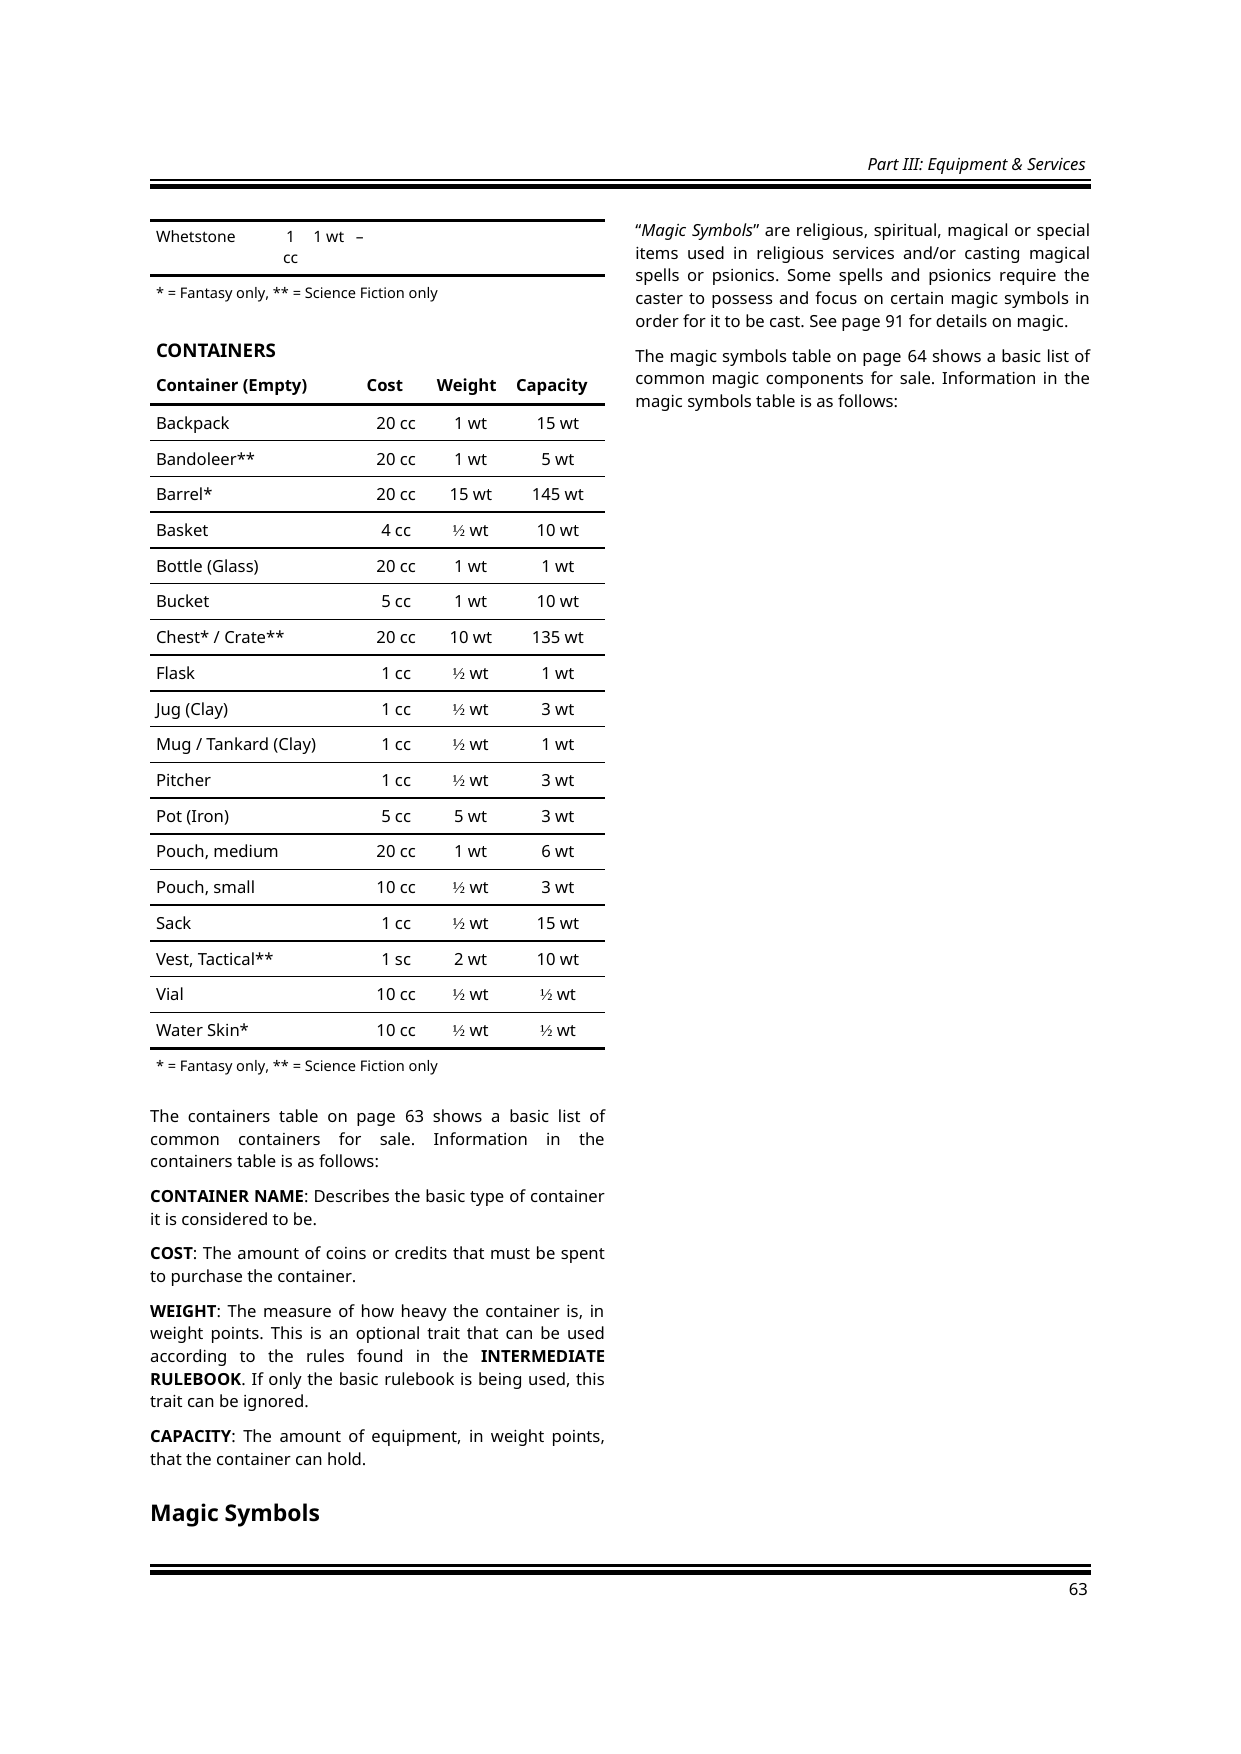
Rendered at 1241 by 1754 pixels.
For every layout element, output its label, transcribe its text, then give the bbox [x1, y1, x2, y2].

table_cell Pitcher [150, 763, 361, 797]
table_cell 6 wt [510, 835, 605, 868]
table_cell 10 cc [361, 977, 431, 1011]
table_cell Chest* / Crate** [150, 620, 361, 654]
table_cell 10 wt [431, 620, 510, 654]
table_cell 145 wt [510, 477, 605, 511]
table_cell 10 cc [361, 1013, 431, 1047]
table_header Containers [150, 331, 605, 368]
table_cell 15 wt [431, 477, 510, 511]
table_cell Water Skin* [150, 1013, 361, 1047]
table_cell 20 cc [361, 477, 431, 511]
text CONTAINER NAME: Describes the basic type of container it is considered to be. [150, 1184, 605, 1230]
table_cell 15 wt [510, 906, 605, 940]
table_cell 15 wt [510, 406, 605, 440]
table_cell Pouch, small [150, 870, 361, 904]
table_cell 1 wt [431, 441, 510, 476]
table_cell 10 wt [510, 942, 605, 976]
table_cell 20 cc [361, 620, 431, 654]
text COST: The amount of coins or credits that must be spent to purchase the container. [150, 1242, 605, 1287]
table_cell ½ wt [510, 1013, 605, 1047]
table_cell 10 cc [361, 870, 431, 904]
table_cell ½ wt [431, 692, 510, 726]
table_cell 1 wt [510, 727, 605, 761]
table_cell ½ wt [431, 870, 510, 904]
table_cell Whetstone [150, 222, 273, 274]
table_cell * = Fantasy only, ** = Science Fiction only [150, 1050, 605, 1082]
table_cell 1 wt [510, 656, 605, 690]
table_cell Jug (Clay) [150, 692, 361, 726]
table_cell 1 cc [361, 656, 431, 690]
table_cell Cost [361, 368, 431, 402]
table_cell Pot (Iron) [150, 799, 361, 833]
table_cell 1 wt [307, 222, 350, 274]
table_cell 20 cc [361, 406, 431, 440]
table_cell Bottle (Glass) [150, 549, 361, 583]
table_cell Vest, Tactical** [150, 942, 361, 976]
table_cell 5 cc [361, 799, 431, 833]
table_cell ½ wt [431, 1013, 510, 1047]
table_cell 3 wt [510, 870, 605, 904]
table_cell – [350, 222, 605, 274]
table_cell 1 cc [273, 222, 307, 274]
table_cell 10 wt [510, 513, 605, 547]
table_cell 5 wt [431, 799, 510, 833]
table_cell 3 wt [510, 799, 605, 833]
table_cell 1 sc [361, 942, 431, 976]
table_cell Mug / Tankard (Clay) [150, 727, 361, 761]
table_cell Capacity [510, 368, 605, 402]
table_cell 1 wt [510, 549, 605, 583]
table_cell 1 wt [431, 549, 510, 583]
text Magic Symbols [150, 1497, 605, 1528]
table_cell Weight [431, 368, 510, 402]
table_cell ½ wt [431, 763, 510, 797]
table_cell 3 wt [510, 692, 605, 726]
table_cell Flask [150, 656, 361, 690]
table_cell 20 cc [361, 835, 431, 868]
table_cell ½ wt [431, 727, 510, 761]
table_cell 10 wt [510, 584, 605, 618]
table_cell 1 cc [361, 763, 431, 797]
table_cell ½ wt [510, 977, 605, 1011]
text “Magic Symbols” are religious, spiritual, magical or special items used in religious services and/or casting magical spells or psionics. Some spells and psionics require the caster to possess and focus on certain magic symbols in order for it to be cast. See page 65 for details on magic. [635, 219, 1091, 332]
table_cell Vial [150, 977, 361, 1011]
table_cell * = Fantasy only, ** = Science Fiction only [150, 277, 605, 309]
table_cell 1 cc [361, 727, 431, 761]
table_cell Bucket [150, 584, 361, 618]
table_cell 20 cc [361, 441, 431, 476]
table_cell 1 cc [361, 906, 431, 940]
table_cell Basket [150, 513, 361, 547]
table_cell ½ wt [431, 656, 510, 690]
table_cell 2 wt [431, 942, 510, 976]
table_cell Container (Empty) [150, 368, 361, 402]
text WEIGHT: The measure of how heavy the container is, in weight points. This is an optional trait that can be used according to the rules found in the INTERMEDIATE RULEBOOK. If only the basic rulebook is being used, this trait can be ignored. [150, 1299, 605, 1413]
text CAPACITY: The amount of equipment, in weight points, that the container can hold. [150, 1425, 605, 1470]
text The containers table on page 45 shows a basic list of common containers for sale. Information in the containers table is as follows: [150, 1104, 605, 1172]
table_cell 20 cc [361, 549, 431, 583]
table_cell 4 cc [361, 513, 431, 547]
table_cell Sack [150, 906, 361, 940]
table_cell Bandoleer** [150, 441, 361, 476]
table_cell 1 cc [361, 692, 431, 726]
table_cell Backpack [150, 406, 361, 440]
table_cell ½ wt [431, 906, 510, 940]
table_cell ½ wt [431, 513, 510, 547]
table_cell 135 wt [510, 620, 605, 654]
table_cell 1 wt [431, 835, 510, 868]
table_cell 5 cc [361, 584, 431, 618]
table_cell 3 wt [510, 763, 605, 797]
table_cell ½ wt [431, 977, 510, 1011]
table_cell Barrel* [150, 477, 361, 511]
table_cell 5 wt [510, 441, 605, 476]
table_cell 1 wt [431, 584, 510, 618]
table_cell Pouch, medium [150, 835, 361, 868]
text The magic symbols table on page 45 shows a basic list of common magic components for sale. Information in the magic symbols table is as follows: [635, 344, 1091, 412]
table_cell 1 wt [431, 406, 510, 440]
